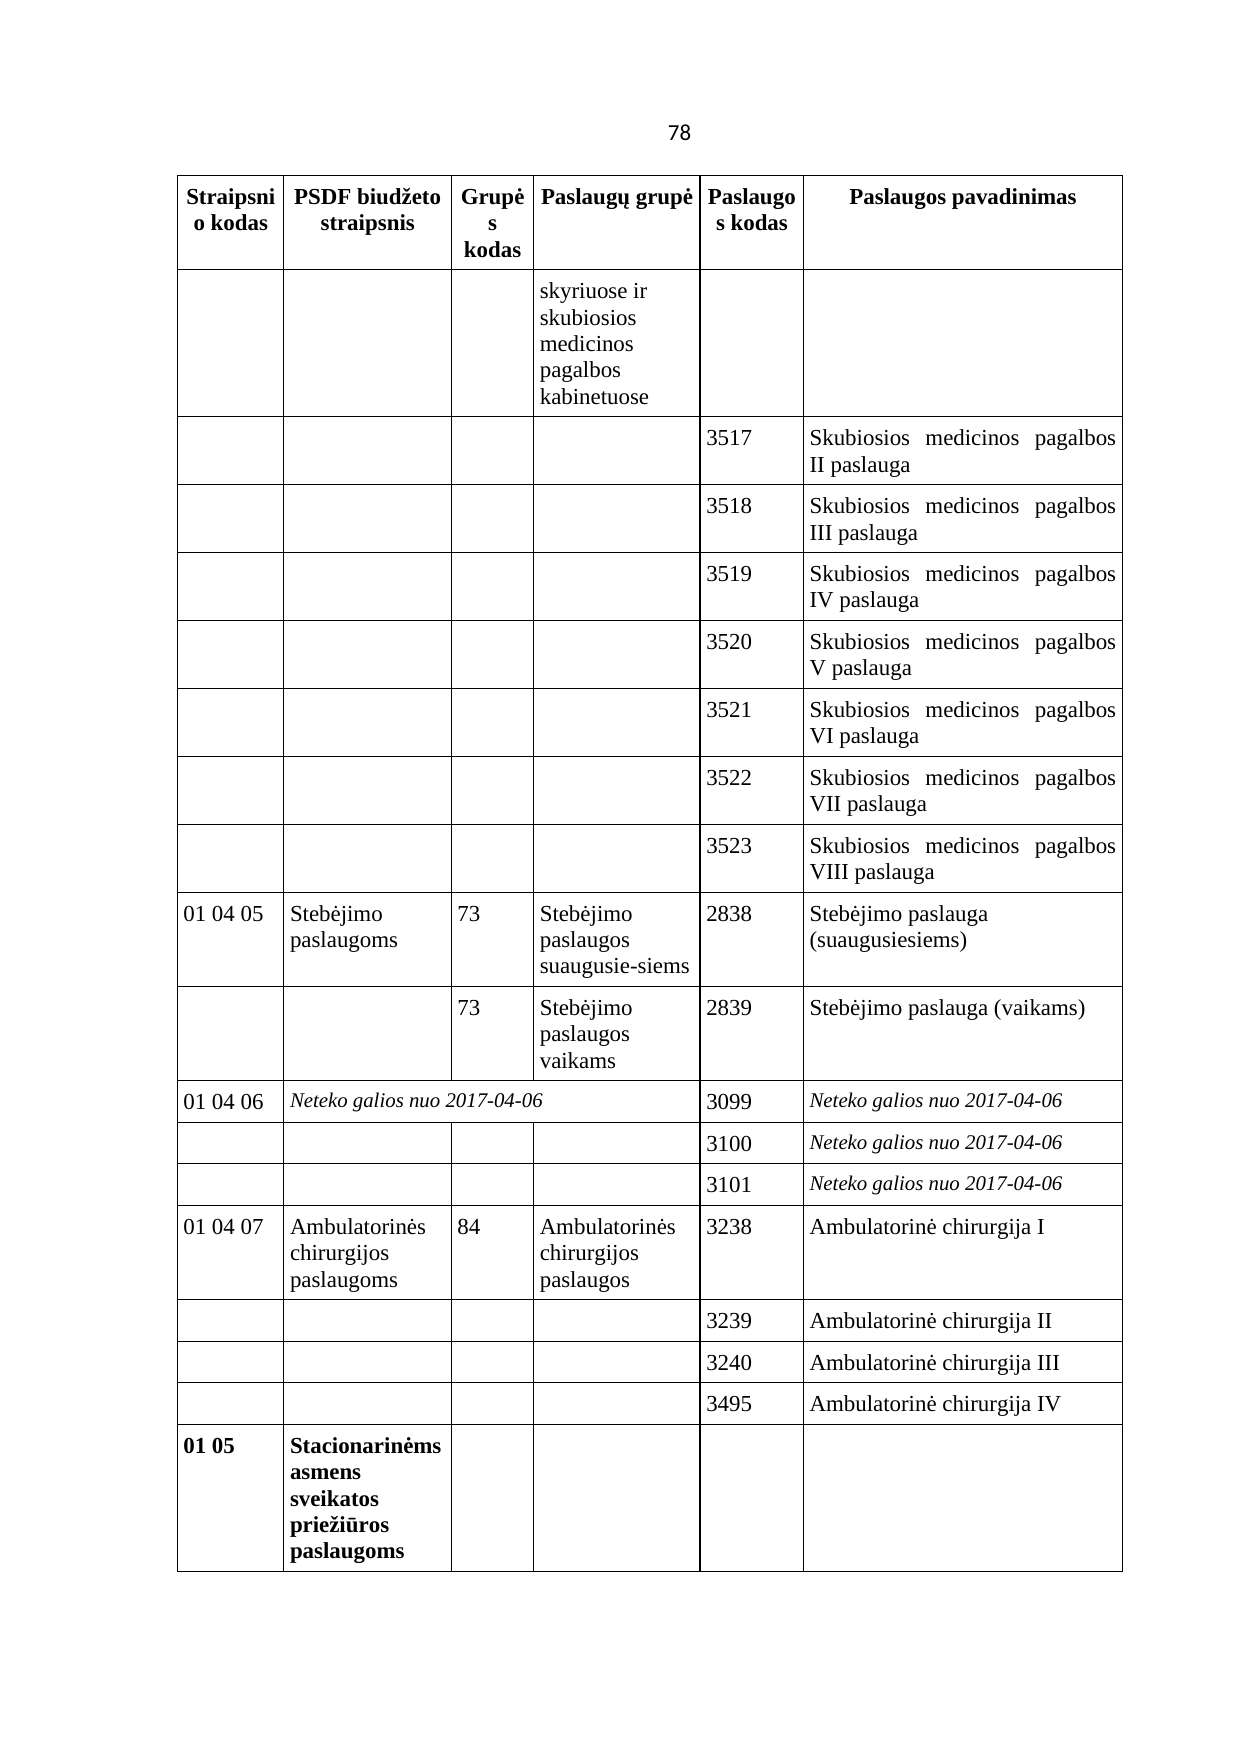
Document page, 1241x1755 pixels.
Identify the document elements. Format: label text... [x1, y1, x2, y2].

table_cell [284, 689, 451, 756]
table_cell [284, 270, 451, 416]
table_cell [534, 1164, 699, 1205]
table_cell [534, 1300, 699, 1341]
table_cell [284, 485, 451, 552]
table_cell [534, 1342, 699, 1382]
table_cell [284, 1123, 451, 1163]
table_cell Stebėjimo paslaugoms [284, 893, 451, 986]
table_cell 3519 [701, 553, 803, 620]
table_cell [178, 825, 283, 892]
table_cell [534, 417, 699, 484]
table_cell 01 04 06 [178, 1081, 283, 1122]
table_cell [178, 1123, 283, 1163]
table_header Grupės kodas [452, 176, 533, 269]
table_cell Skubiosios medicinos pagalbos IV paslauga [804, 553, 1122, 620]
table_cell [178, 1164, 283, 1205]
table_cell 73 [452, 893, 533, 986]
table_cell [178, 987, 283, 1080]
table_cell 3522 [701, 757, 803, 824]
table_header PSDF biudžeto straipsnis [284, 176, 451, 269]
table_cell Neteko galios nuo 2017-04-06 [804, 1164, 1122, 1205]
table_cell 3495 [701, 1383, 803, 1424]
table_cell [284, 553, 451, 620]
table_cell Skubiosios medicinos pagalbos III paslauga [804, 485, 1122, 552]
table_cell 3238 [701, 1206, 803, 1299]
table_header Paslaugos pavadinimas [804, 176, 1122, 269]
table_cell Ambulatorinės chirurgijos paslaugoms [284, 1206, 451, 1299]
table_cell 3521 [701, 689, 803, 756]
table_cell [452, 1425, 533, 1571]
table_cell Ambulatorinė chirurgija IV [804, 1383, 1122, 1424]
table_cell [284, 1300, 451, 1341]
table_cell [452, 621, 533, 688]
table_cell skyriuose ir skubiosios medicinos pagalbos kabinetuose [534, 270, 699, 416]
table_cell [804, 270, 1122, 416]
table_cell [178, 1300, 283, 1341]
table_cell [534, 825, 699, 892]
table_cell 01 05 [178, 1425, 283, 1571]
table_cell [534, 621, 699, 688]
table_cell [178, 757, 283, 824]
table_cell [452, 417, 533, 484]
table_cell [452, 553, 533, 620]
table_cell [284, 1383, 451, 1424]
table_cell [178, 1342, 283, 1382]
table_cell [178, 417, 283, 484]
table_cell 3240 [701, 1342, 803, 1382]
table_header Paslaugos kodas [701, 176, 803, 269]
table_cell Ambulatorinė chirurgija II [804, 1300, 1122, 1341]
table_cell Skubiosios medicinos pagalbos VI paslauga [804, 689, 1122, 756]
table_cell [452, 689, 533, 756]
table_cell [534, 689, 699, 756]
table_cell [178, 689, 283, 756]
table_cell 01 04 07 [178, 1206, 283, 1299]
table_cell [534, 757, 699, 824]
table_cell [284, 417, 451, 484]
table_header Paslaugų grupė [534, 176, 699, 269]
table_cell 01 04 05 [178, 893, 283, 986]
table_cell 84 [452, 1206, 533, 1299]
table_cell Ambulatorinė chirurgija III [804, 1342, 1122, 1382]
table_cell Ambulatorinė chirurgija I [804, 1206, 1122, 1299]
table_header Straipsnio kodas [178, 176, 283, 269]
table_cell Stebėjimo paslaugos suaugusie-siems [534, 893, 699, 986]
table_cell 3101 [701, 1164, 803, 1205]
table_cell [701, 270, 803, 416]
table_cell 3518 [701, 485, 803, 552]
table_cell [452, 1300, 533, 1341]
table_cell [284, 621, 451, 688]
table_cell [452, 270, 533, 416]
table_cell Ambulatorinės chirurgijos paslaugos [534, 1206, 699, 1299]
table_cell [534, 553, 699, 620]
table_cell [534, 1123, 699, 1163]
table_cell [452, 1342, 533, 1382]
table_cell 3099 [701, 1081, 803, 1122]
table_cell [284, 987, 451, 1080]
table_cell 3520 [701, 621, 803, 688]
table_cell [178, 1383, 283, 1424]
table_cell 3100 [701, 1123, 803, 1163]
table_cell Stebėjimo paslaugos vaikams [534, 987, 699, 1080]
table_cell 3517 [701, 417, 803, 484]
table_cell [284, 825, 451, 892]
table_cell [452, 1123, 533, 1163]
table_cell 3239 [701, 1300, 803, 1341]
table_cell [284, 757, 451, 824]
table_cell [452, 825, 533, 892]
table_cell 2839 [701, 987, 803, 1080]
table_cell 73 [452, 987, 533, 1080]
table_cell [178, 485, 283, 552]
table_cell [804, 1425, 1122, 1571]
table_cell [452, 1383, 533, 1424]
table_cell [178, 553, 283, 620]
table_cell Neteko galios nuo 2017-04-06 [804, 1123, 1122, 1163]
table_cell Stacionarinėms asmens sveikatos priežiūros paslaugoms [284, 1425, 451, 1571]
table_cell Neteko galios nuo 2017-04-06 [284, 1081, 699, 1122]
table_cell Skubiosios medicinos pagalbos II paslauga [804, 417, 1122, 484]
table_cell [284, 1164, 451, 1205]
table_cell 3523 [701, 825, 803, 892]
table_cell Skubiosios medicinos pagalbos VIII paslauga [804, 825, 1122, 892]
table_cell Skubiosios medicinos pagalbos V paslauga [804, 621, 1122, 688]
table_cell [534, 485, 699, 552]
table_cell [452, 1164, 533, 1205]
table_cell Stebėjimo paslauga (vaikams) [804, 987, 1122, 1080]
table_cell [452, 757, 533, 824]
table_cell [178, 621, 283, 688]
table_cell [284, 1342, 451, 1382]
table_cell [701, 1425, 803, 1571]
table_cell Neteko galios nuo 2017-04-06 [804, 1081, 1122, 1122]
table_cell [452, 485, 533, 552]
table_cell Stebėjimo paslauga (suaugusiesiems) [804, 893, 1122, 986]
table_cell [178, 270, 283, 416]
table_cell Skubiosios medicinos pagalbos VII paslauga [804, 757, 1122, 824]
table_cell [534, 1425, 699, 1571]
table_cell [534, 1383, 699, 1424]
table_cell 2838 [701, 893, 803, 986]
